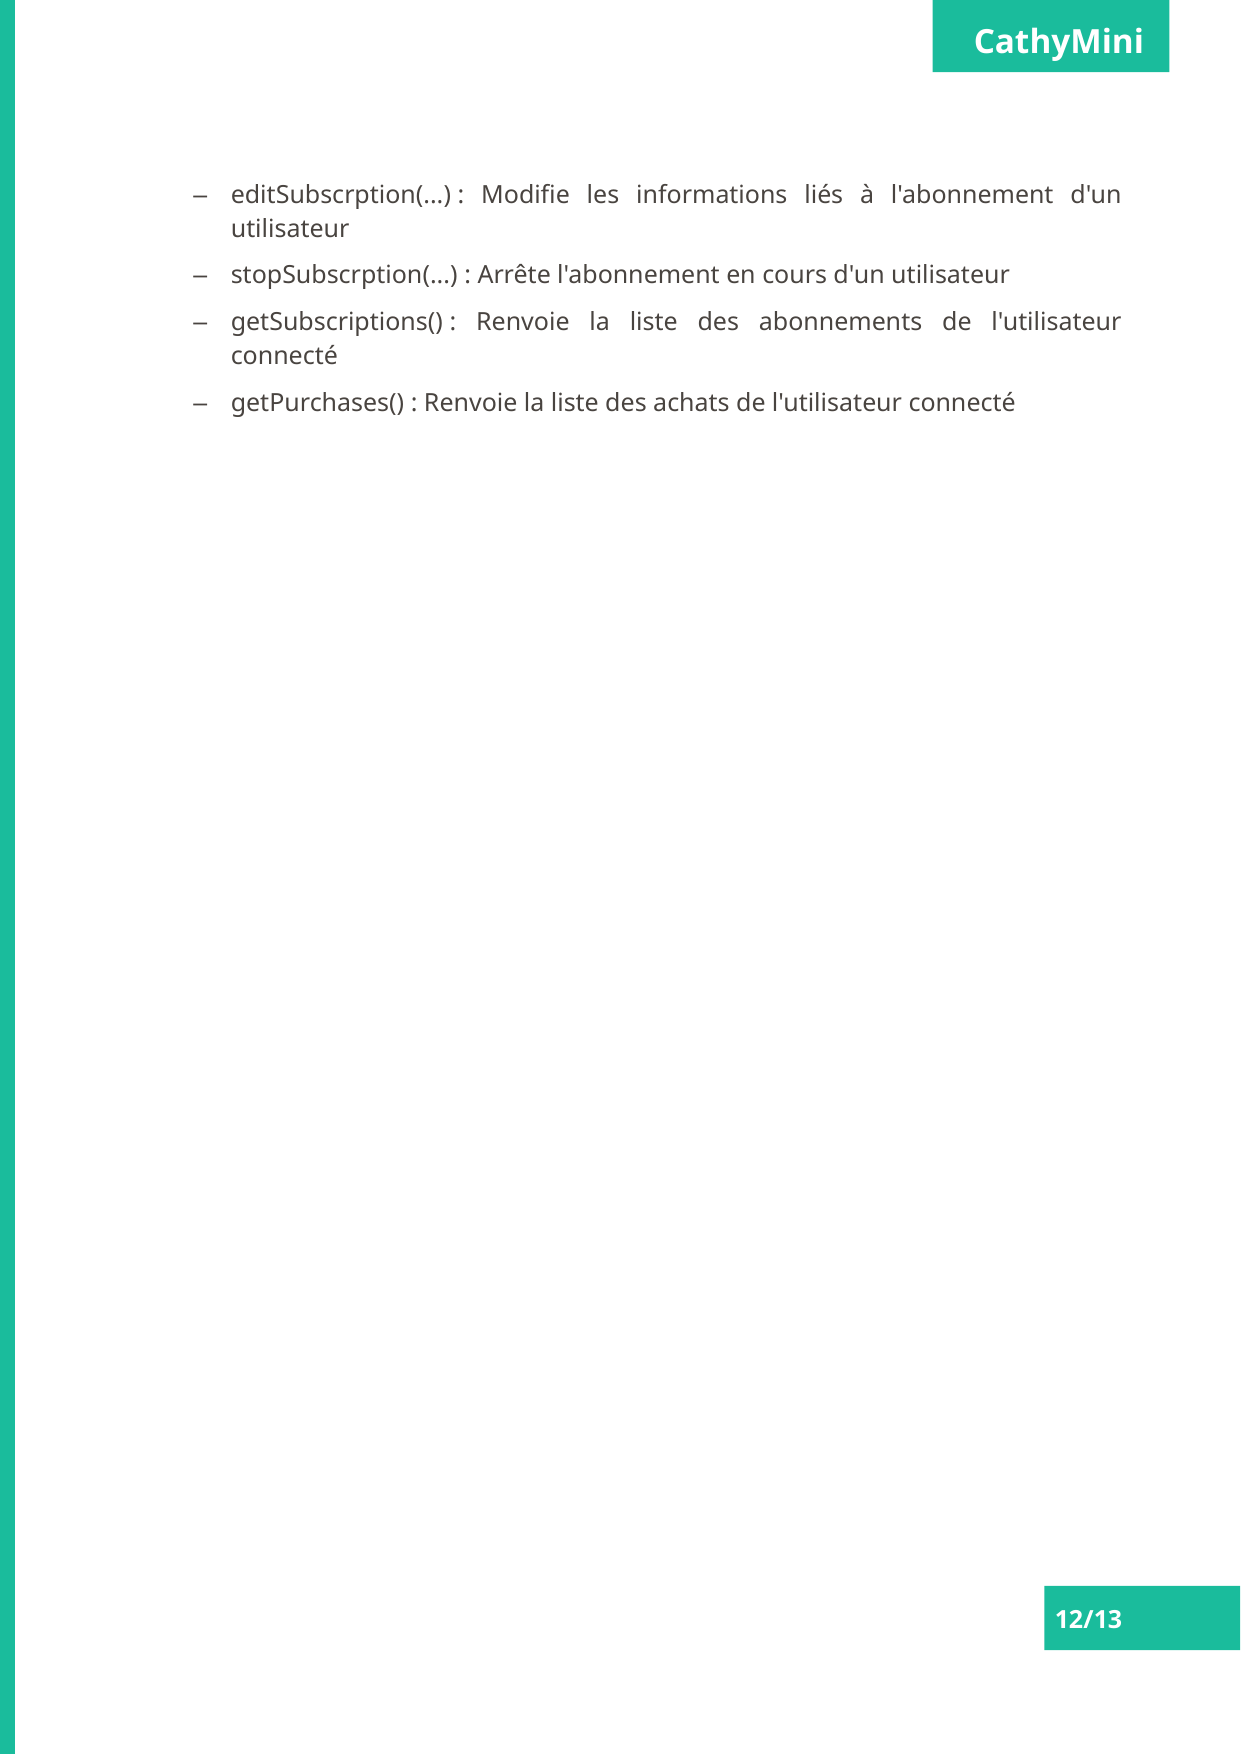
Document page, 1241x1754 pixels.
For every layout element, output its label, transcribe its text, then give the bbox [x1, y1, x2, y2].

list editSubscrption(...) : Modifie les informations liés à l'abonnement d'un utilisateur [193, 176, 1122, 244]
list getPurchases() : Renvoie la liste des achats de l'utilisateur connecté [193, 384, 1122, 418]
list stopSubscrption(...) : Arrête l'abonnement en cours d'un utilisateur [193, 257, 1122, 291]
list getSubscriptions() : Renvoie la liste des abonnements de l'utilisateur connecté [193, 303, 1122, 372]
